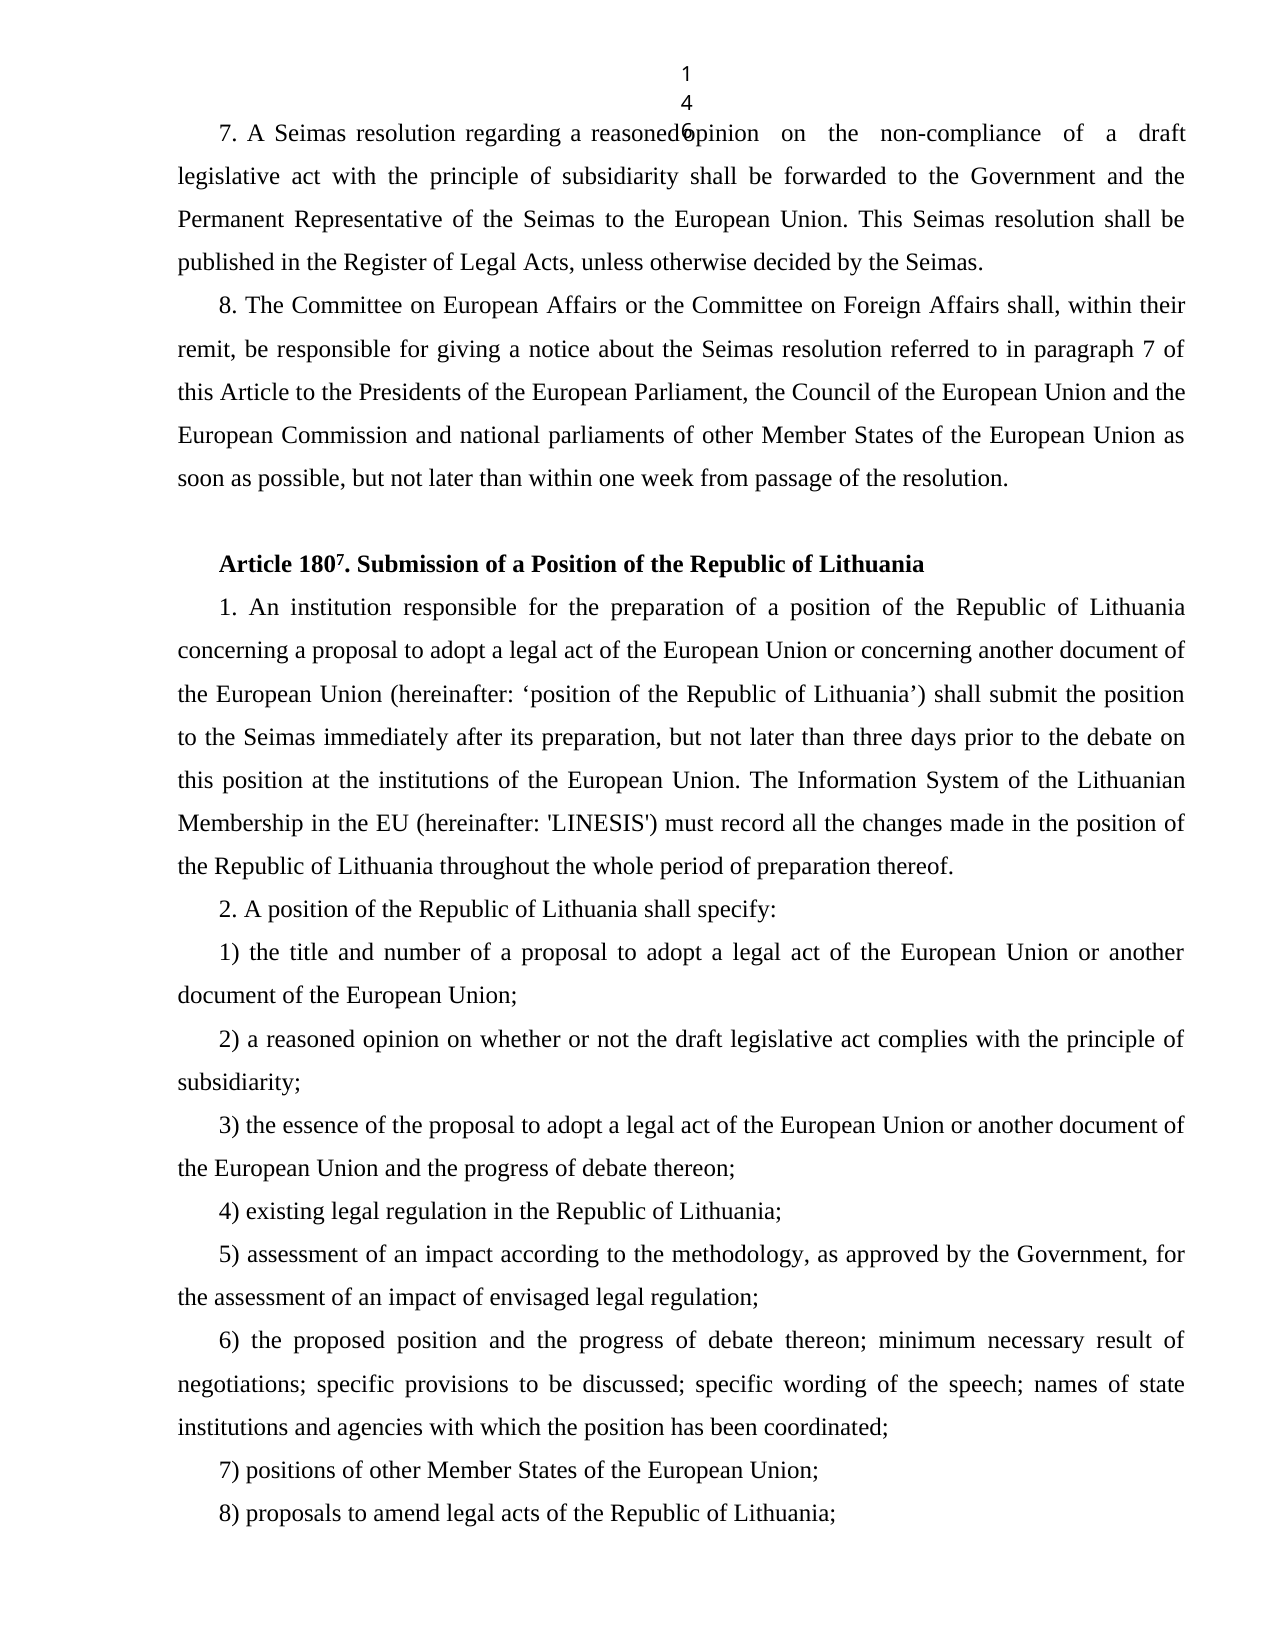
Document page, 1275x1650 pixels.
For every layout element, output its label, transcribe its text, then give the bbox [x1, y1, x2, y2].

text 8) proposals to amend legal acts of the Republic of Lithuania; [177, 1498, 1186, 1527]
text 1. An institution responsible for the preparation of a position of the Republic of Lithuania concerning a proposal to adopt a legal act of the European Union or concerning another document of the European Union (hereinafter: ‘position of the Republic of Lithuania’) shall submit the position to the Seimas immediately after its preparation, but not later than three days prior to the debate on this position at the institutions of the European Union. The Information System of the Lithuanian Membership in the EU (hereinafter: 'LINESIS') must record all the changes made in the position of the Republic of Lithuania throughout the whole period of preparation thereof. [177, 592, 1186, 880]
text 6) the proposed position and the progress of debate thereon; minimum necessary result of negotiations; specific provisions to be discussed; specific wording of the speech; names of state institutions and agencies with which the position has been coordinated; [177, 1326, 1186, 1441]
text 7. A Seimas resolution regarding a reasoned opinion on the non-compliance of a draft legislative act with the principle of subsidiarity shall be forwarded to the Government and the Permanent Representative of the Seimas to the European Union. This Seimas resolution shall be published in the Register of Legal Acts, unless otherwise decided by the Seimas. [177, 118, 1186, 276]
text 4) existing legal regulation in the Republic of Lithuania; [177, 1196, 1186, 1225]
text 8. The Committee on European Affairs or the Committee on Foreign Affairs shall, within their remit, be responsible for giving a notice about the Seimas resolution referred to in paragraph 7 of this Article to the Presidents of the European Parliament, the Council of the European Union and the European Commission and national parliaments of other Member States of the European Union as soon as possible, but not later than within one week from passage of the resolution. [177, 291, 1186, 492]
text 2. A position of the Republic of Lithuania shall specify: [177, 894, 1186, 923]
text 2) a reasoned opinion on whether or not the draft legislative act complies with the principle of subsidiarity; [177, 1024, 1186, 1096]
text 1) the title and number of a proposal to adopt a legal act of the European Union or another document of the European Union; [177, 937, 1186, 1009]
text Article 1807. Submission of a Position of the Republic of Lithuania [177, 549, 1186, 578]
text 3) the essence of the proposal to adopt a legal act of the European Union or another document of the European Union and the progress of debate thereon; [177, 1110, 1186, 1182]
text 7) positions of other Member States of the European Union; [177, 1455, 1186, 1484]
text 5) assessment of an impact according to the methodology, as approved by the Government, for the assessment of an impact of envisaged legal regulation; [177, 1239, 1186, 1311]
